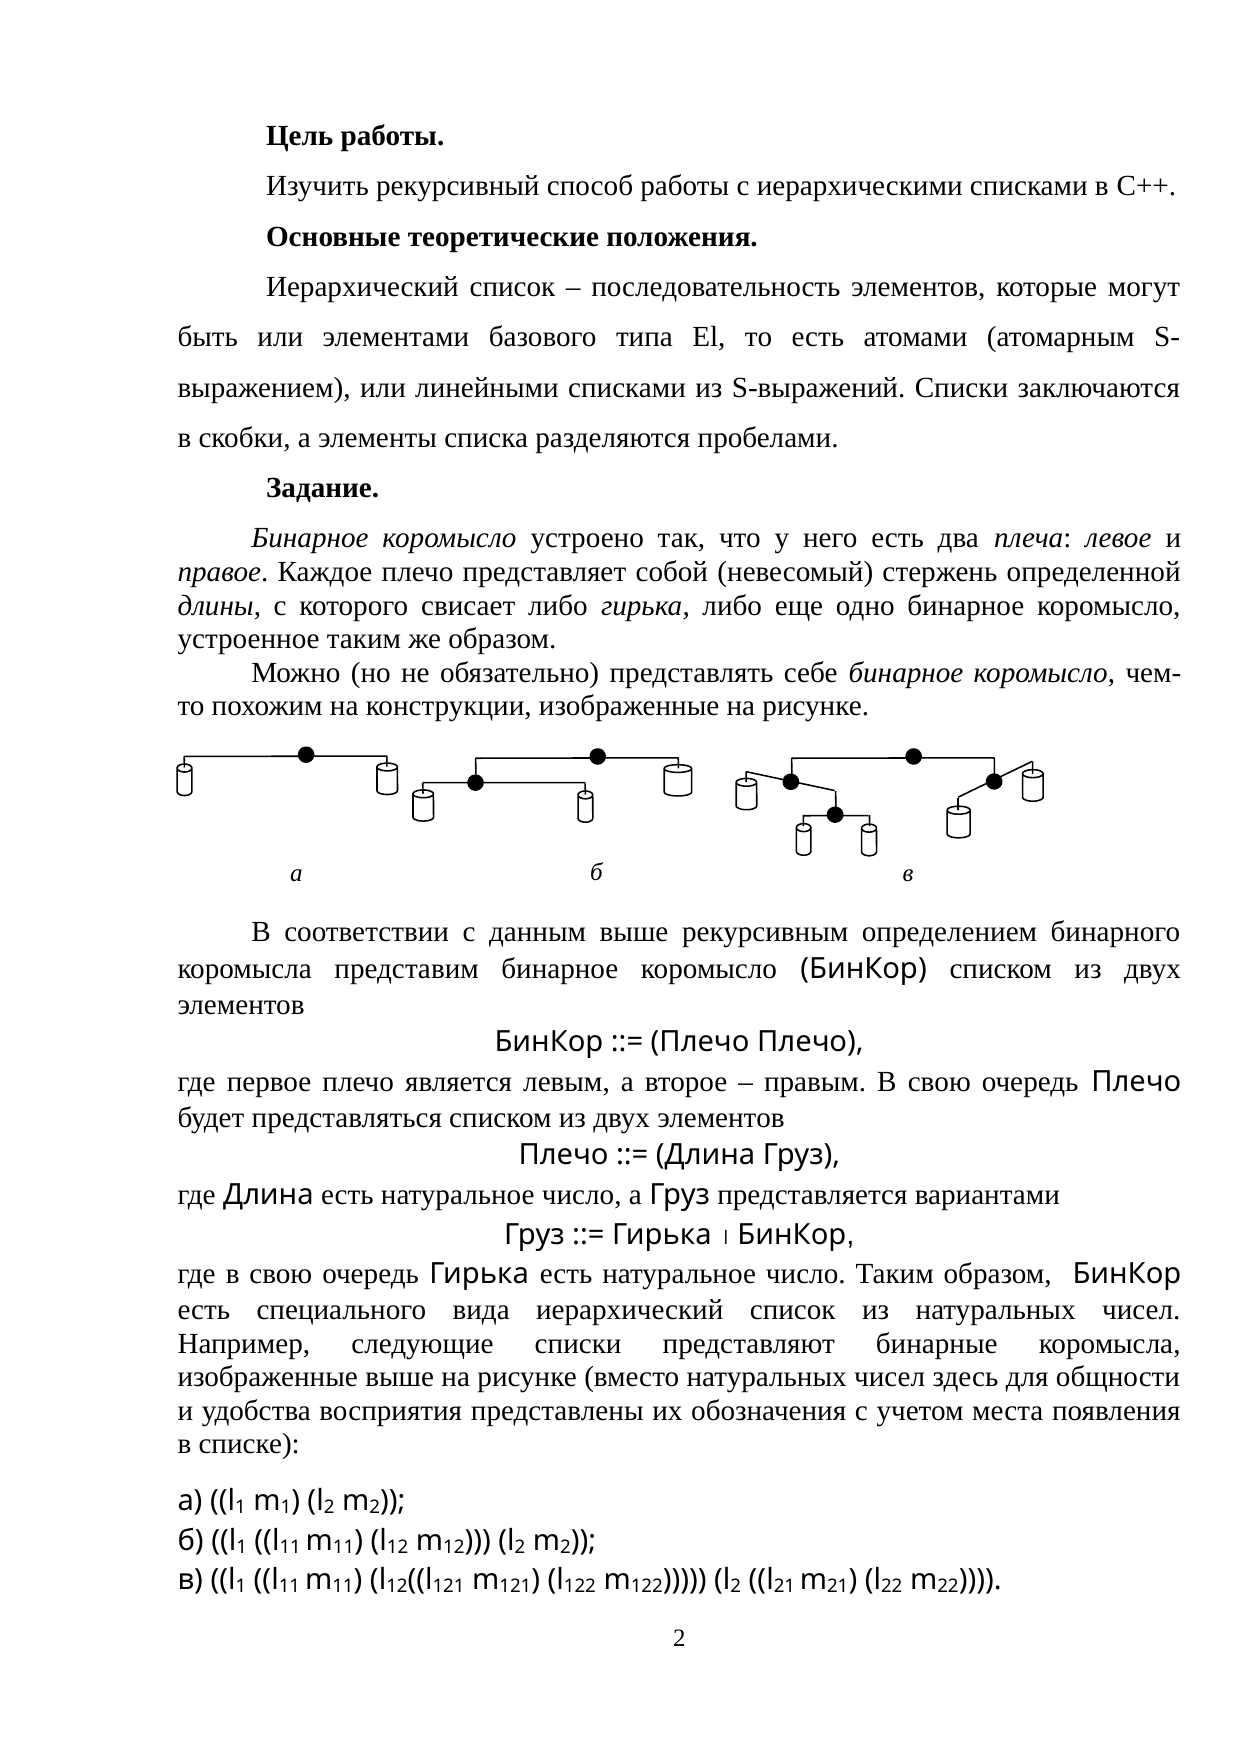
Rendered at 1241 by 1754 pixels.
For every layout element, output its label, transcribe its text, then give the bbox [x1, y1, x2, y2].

text где Длина есть натуральное число, а Груз представляется вариантами [177, 1173, 1181, 1213]
text Цель работы. [177, 118, 1181, 152]
text В соответствии с данным выше рекурсивным определением бинарного коромысла представим бинарное коромысло (БинКор) списком из двух элементов [177, 914, 1181, 1021]
text Задание. [177, 470, 1181, 504]
text БинКор ::= (Плечо Плечо), [177, 1021, 1181, 1060]
text Основные теоретические положения. [177, 219, 1181, 252]
text Груз ::= Гирька  БинКор, [177, 1213, 1181, 1253]
text в) ((l1 ((l11 m11) (l12((l121 m121) (l122 m122))))) (l2 ((l21 m21) (l22 m22)))). [177, 1558, 1181, 1598]
text Изучить рекурсивный способ работы с иерархическими списками в C++. [177, 168, 1181, 202]
text б) ((l1 ((l11 m11) (l12 m12))) (l2 m2)); [177, 1519, 1181, 1558]
text Можно (но не обязательно) представлять себе бинарное коромысло, чем-то похожим на конструкции, изображенные на рисунке. [177, 655, 1181, 722]
text Плечо ::= (Длина Груз), [177, 1133, 1181, 1173]
text где в свою очередь Гирька есть натуральное число. Таким образом, БинКор есть специального вида иерархический список из натуральных чисел. Например, следующие списки представляют бинарные коромысла, изображенные выше на рисунке (вместо натуральных чисел здесь для общности и удобства восприятия представлены их обозначения с учетом места появления в списке): [177, 1253, 1181, 1460]
text Бинарное коромысло устроено так, что у него есть два плеча: левое и правое. Каждое плечо представляет собой (невесомый) стержень определенной длины, с которого свисает либо гирька, либо еще одно бинарное коромысло, устроенное таким же образом. [177, 521, 1181, 655]
text где первое плечо является левым, а второе – правым. В свою очередь Плечо будет представляться списком из двух элементов [177, 1060, 1181, 1133]
text а) ((l1 m1) (l2 m2)); [177, 1479, 1181, 1519]
text Иерархический список – последовательность элементов, которые могут быть или элементами базового типа El, то есть атомами (атомарным S-выражением), или линейными списками из S-выражений. Списки заключаются в скобки, а элементы списка разделяются пробелами. [177, 269, 1181, 453]
